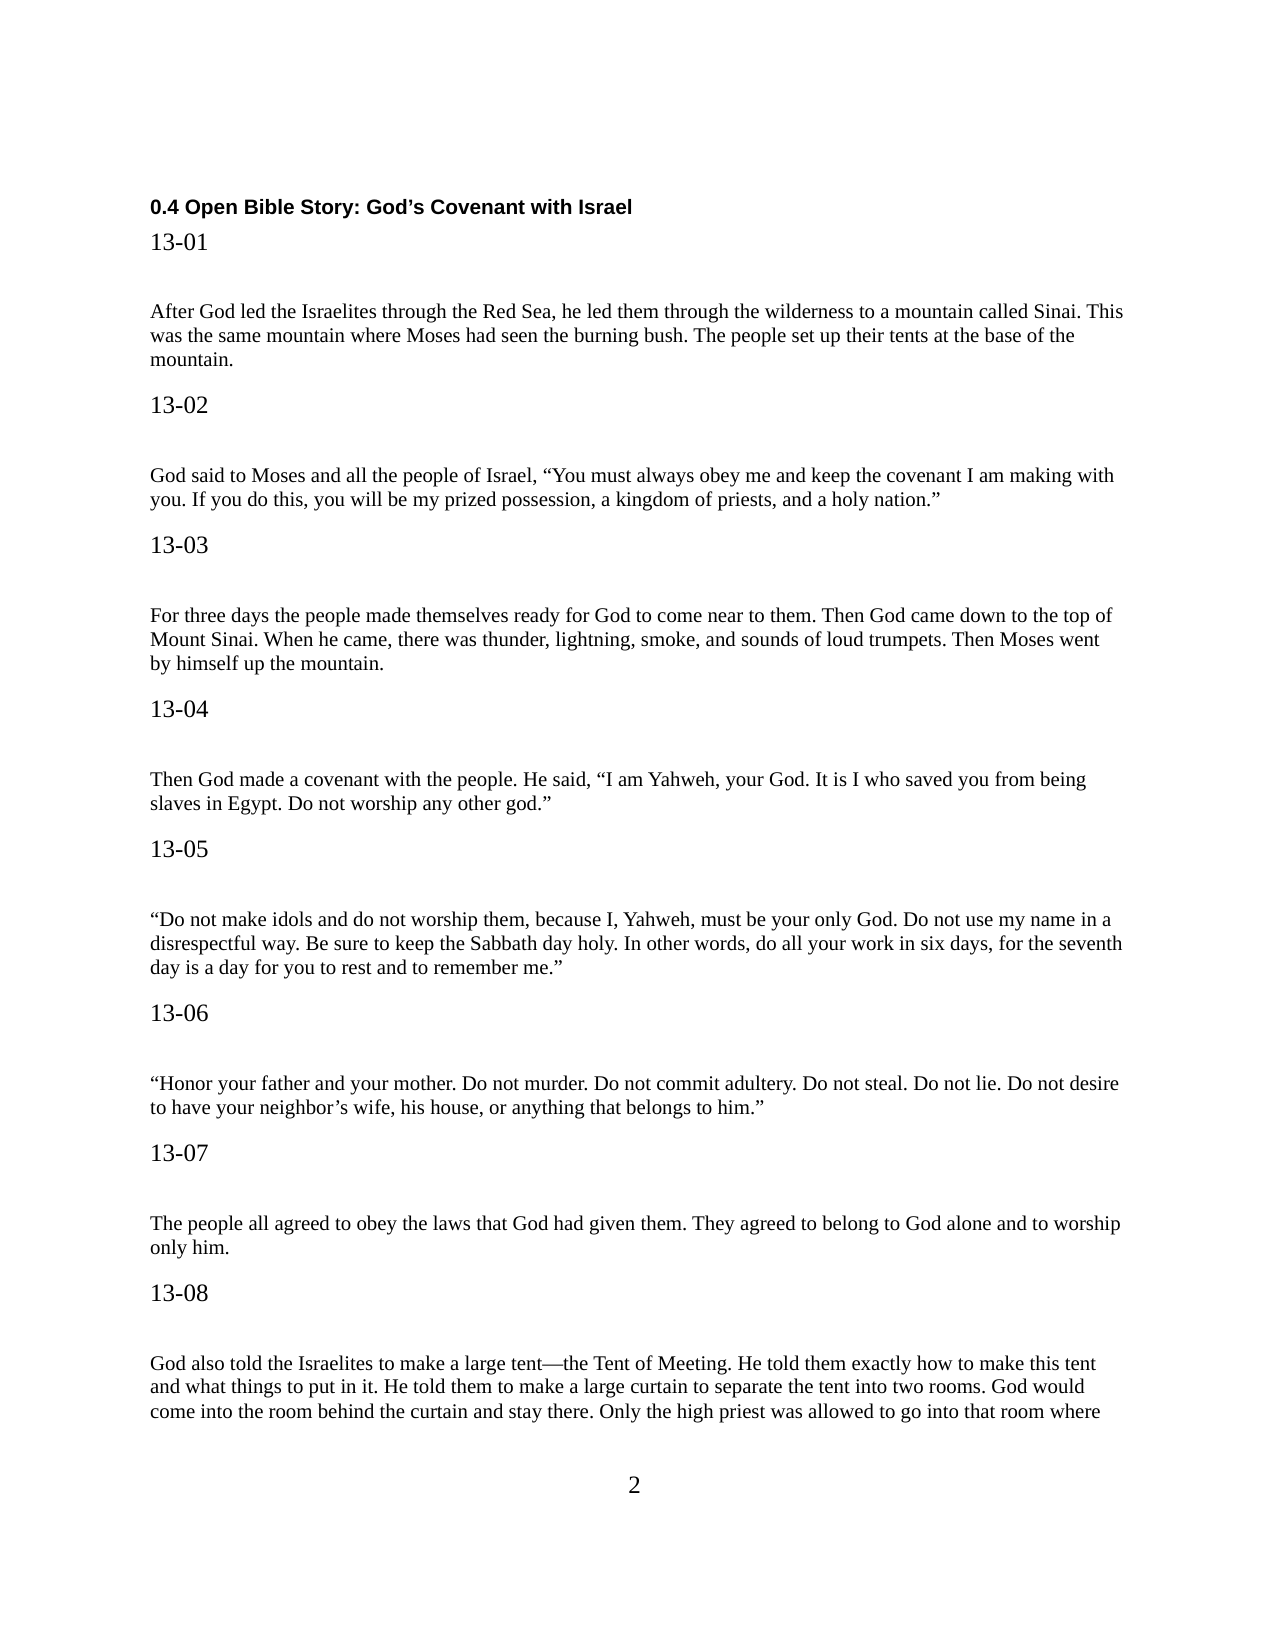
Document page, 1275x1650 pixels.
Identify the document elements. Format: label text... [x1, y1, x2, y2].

text “Honor your father and your mother. Do not murder. Do not commit adultery. Do not steal. Do not lie. Do not desire to have your neighbor’s wife, his house, or anything that belongs to him.” [150, 1071, 1125, 1119]
subtitle 13-02 [150, 391, 1125, 419]
subtitle 13-06 [150, 998, 1125, 1027]
text For three days the people made themselves ready for God to come near to them. Then God came down to the top of Mount Sinai. When he came, there was thunder, lightning, smoke, and sounds of loud trumpets. Then Moses went by himself up the mountain. [150, 603, 1125, 675]
text Then God made a covenant with the people. He said, “I am Yahweh, your God. It is I who saved you from being slaves in Egypt. Do not worship any other god.” [150, 767, 1125, 815]
subtitle 13-08 [150, 1278, 1125, 1307]
text God also told the Israelites to make a large tent—the Tent of Meeting. He told them exactly how to make this tent and what things to put in it. He told them to make a large curtain to separate the tent into two rooms. God would come into the room behind the curtain and stay there. Only the high priest was allowed to go into that room where [150, 1350, 1125, 1423]
subtitle 13-04 [150, 694, 1125, 723]
text “Do not make idols and do not worship them, because I, Yahweh, must be your only God. Do not use my name in a disrespectful way. Be sure to keep the Sabbath day holy. In other words, do all your work in six days, for the seventh day is a day for you to rest and to remember me.” [150, 907, 1125, 979]
text God said to Moses and all the people of Israel, “You must always obey me and keep the covenant I am making with you. If you do this, you will be my prized possession, a kingdom of priests, and a holy nation.” [150, 463, 1125, 511]
subtitle 0.4 Open Bible Story: God’s Covenant with Israel [150, 195, 1125, 219]
subtitle 13-05 [150, 834, 1125, 863]
subtitle 13-03 [150, 531, 1125, 559]
text After God led the Israelites through the Red Sea, he led them through the wilderness to a mountain called Sinai. This was the same mountain where Moses had seen the burning bush. The people set up their tents at the base of the mountain. [150, 299, 1125, 371]
subtitle 13-07 [150, 1138, 1125, 1167]
text The people all agreed to obey the laws that God had given them. They agreed to belong to God alone and to worship only him. [150, 1211, 1125, 1259]
subtitle 13-01 [150, 227, 1125, 255]
